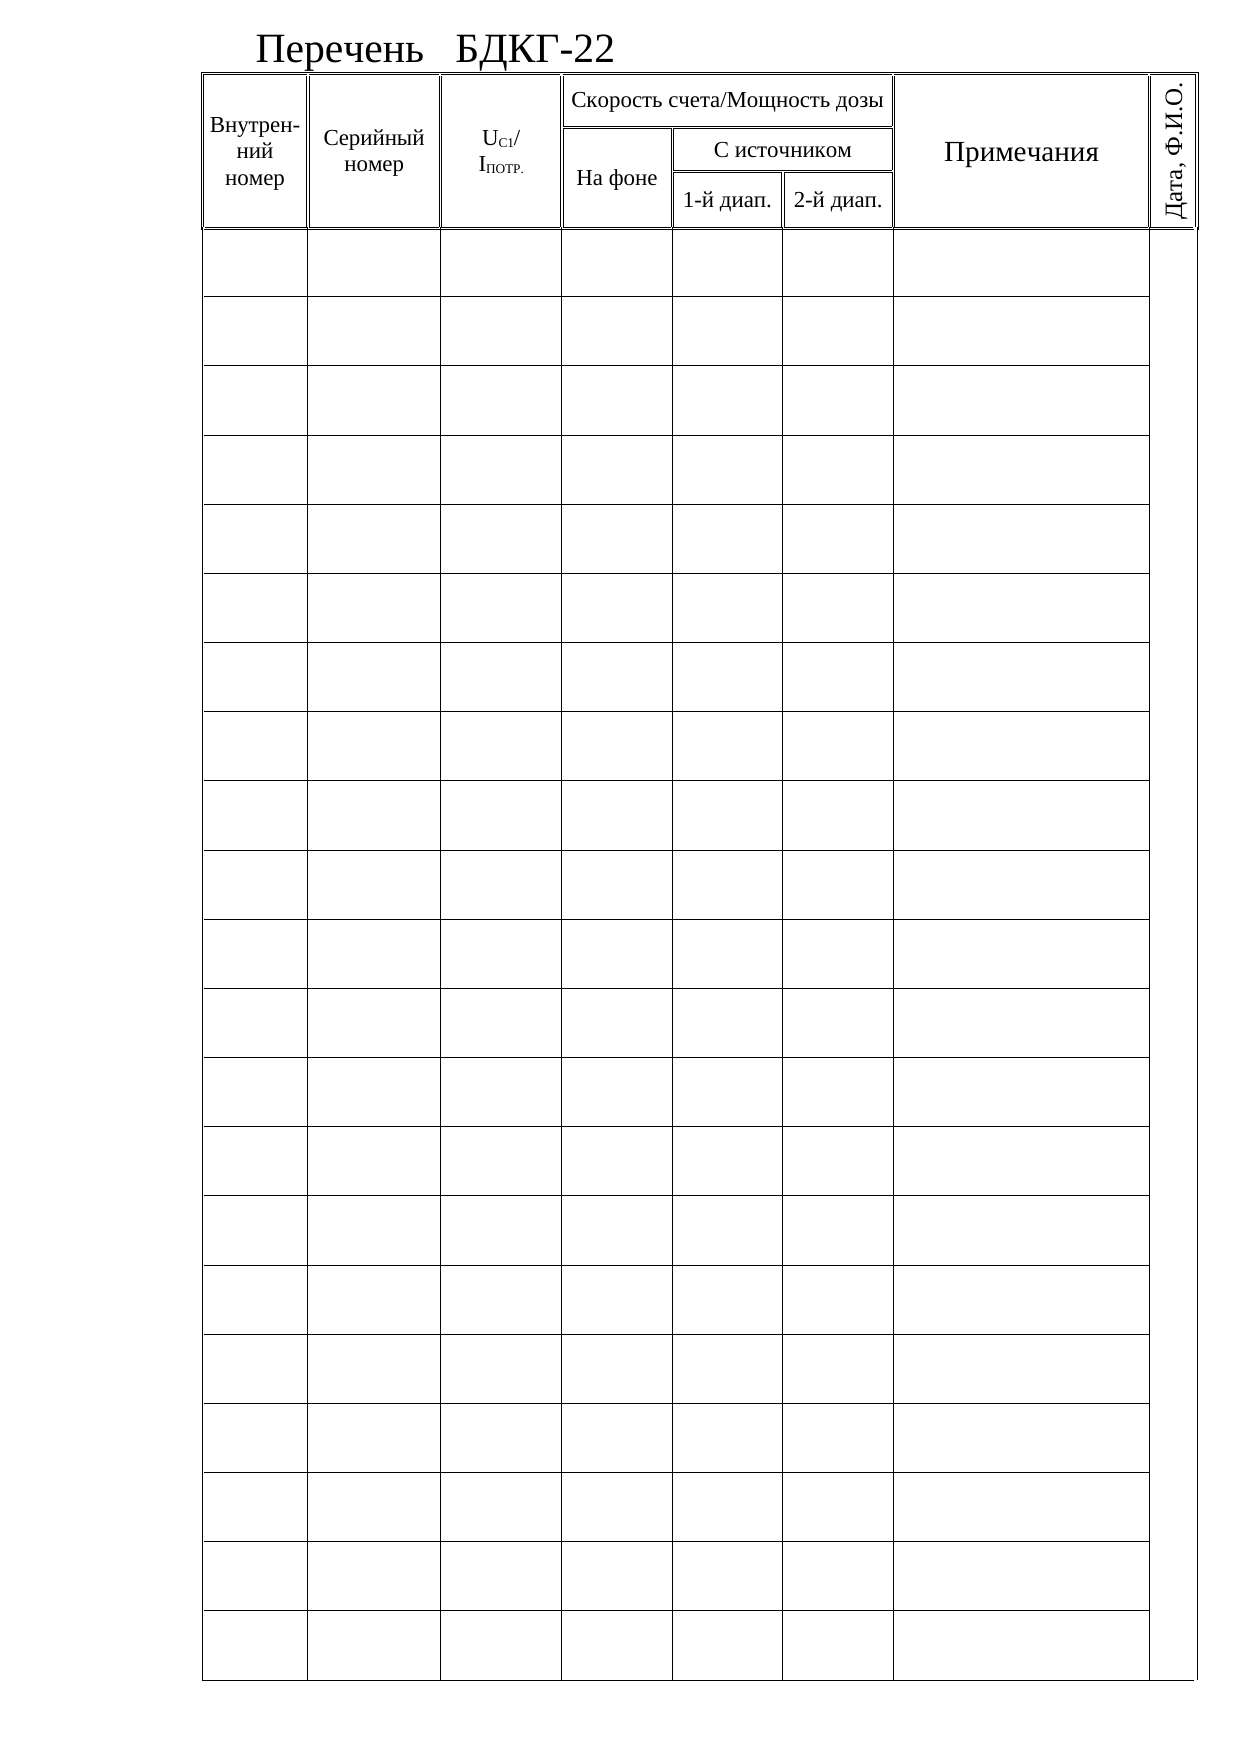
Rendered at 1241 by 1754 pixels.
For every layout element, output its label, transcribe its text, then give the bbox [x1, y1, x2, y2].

table_cell [308, 366, 440, 434]
table_cell [783, 1473, 893, 1541]
table_cell [308, 1127, 440, 1195]
table_cell [673, 851, 782, 919]
table_cell [673, 1611, 782, 1679]
table_cell [673, 436, 782, 504]
table_cell [441, 1058, 561, 1126]
table_cell [308, 712, 440, 780]
table_cell [562, 1127, 672, 1195]
table_cell [562, 851, 672, 919]
table_cell [783, 1266, 893, 1334]
table_cell [441, 1473, 561, 1541]
table_cell [783, 505, 893, 573]
table_cell [203, 505, 307, 573]
table_cell [203, 712, 307, 780]
table_cell [203, 1335, 307, 1403]
table_cell [894, 574, 1149, 642]
table_cell [203, 920, 307, 988]
table_cell [308, 297, 440, 365]
table_cell [673, 230, 782, 296]
table_cell [562, 505, 672, 573]
table_cell [562, 297, 672, 365]
table_cell [783, 712, 893, 780]
table_cell [1150, 227, 1197, 1679]
table_cell [203, 851, 307, 919]
table_cell [203, 1196, 307, 1264]
table_cell [783, 920, 893, 988]
table_cell [308, 1335, 440, 1403]
table_cell На фоне [564, 129, 671, 227]
table_cell [441, 1404, 561, 1472]
table_cell [308, 230, 440, 296]
table_cell [441, 574, 561, 642]
table_cell [783, 1335, 893, 1403]
table_cell [673, 1473, 782, 1541]
table_cell [673, 1196, 782, 1264]
table_cell [308, 851, 440, 919]
table_cell [783, 1542, 893, 1610]
table_cell [203, 781, 307, 849]
table_cell [441, 366, 561, 434]
table_cell [441, 230, 561, 296]
table_cell [783, 574, 893, 642]
table_header Дата, Ф.И.О. [1149, 73, 1195, 227]
table_cell [441, 920, 561, 988]
table_cell [673, 989, 782, 1057]
table_cell [203, 989, 307, 1057]
table_cell [562, 574, 672, 642]
table_header UC1/ IПОТР. [440, 73, 561, 227]
table_cell [894, 505, 1149, 573]
table_cell [673, 1058, 782, 1126]
table_cell [673, 505, 782, 573]
table_cell С источником [674, 129, 892, 170]
table_cell [441, 1127, 561, 1195]
table_header Внутрен-ний номер [204, 73, 308, 227]
table_cell [894, 1266, 1149, 1334]
table_cell [203, 297, 307, 365]
table_cell [562, 712, 672, 780]
table_cell [894, 989, 1149, 1057]
table_cell [441, 505, 561, 573]
table_cell [894, 297, 1149, 365]
table_cell [203, 1542, 307, 1610]
table_cell [441, 297, 561, 365]
table_cell [783, 1404, 893, 1472]
table_cell [308, 781, 440, 849]
table_cell [203, 1127, 307, 1195]
table_cell [783, 1196, 893, 1264]
table_header Скорость счета/Мощность дозы [561, 73, 893, 126]
table_cell [673, 1266, 782, 1334]
table_cell [783, 781, 893, 849]
table_cell [783, 230, 893, 296]
table_header Примечания [893, 73, 1149, 227]
table_cell [894, 1127, 1149, 1195]
table_cell [562, 1542, 672, 1610]
table_cell [203, 574, 307, 642]
table_cell [562, 230, 672, 296]
table_cell [308, 920, 440, 988]
table_cell [441, 1266, 561, 1334]
table_cell [894, 436, 1149, 504]
table_cell [562, 1473, 672, 1541]
table_cell [441, 1335, 561, 1403]
table_cell [783, 851, 893, 919]
table_cell [894, 851, 1149, 919]
table_cell [783, 1127, 893, 1195]
table_cell [562, 1058, 672, 1126]
table_cell [562, 1611, 672, 1679]
table_cell [673, 1542, 782, 1610]
table_cell [894, 920, 1149, 988]
table_cell [562, 436, 672, 504]
table_cell [783, 643, 893, 711]
table_cell [783, 297, 893, 365]
table_cell [894, 781, 1149, 849]
table_cell [441, 851, 561, 919]
table_cell [673, 297, 782, 365]
table_cell [562, 1196, 672, 1264]
table_cell [783, 1611, 893, 1679]
table_cell [894, 712, 1149, 780]
table_cell [308, 989, 440, 1057]
table_cell [783, 989, 893, 1057]
table_cell [894, 1542, 1149, 1610]
table_cell [308, 1611, 440, 1679]
table_cell [203, 436, 307, 504]
table_cell [203, 1473, 307, 1541]
table_cell [562, 920, 672, 988]
table_cell [783, 1058, 893, 1126]
table_cell [308, 436, 440, 504]
table_cell [673, 574, 782, 642]
table_cell [894, 1404, 1149, 1472]
table_cell [894, 1058, 1149, 1126]
table_cell [894, 366, 1149, 434]
table_cell [894, 230, 1149, 296]
table_cell [441, 643, 561, 711]
table_cell [673, 1127, 782, 1195]
table_cell [308, 1404, 440, 1472]
table_cell [894, 643, 1149, 711]
table_cell [673, 712, 782, 780]
table_cell [441, 712, 561, 780]
table_cell [562, 781, 672, 849]
table_cell [894, 1473, 1149, 1541]
table_cell [308, 1058, 440, 1126]
table_cell [441, 1542, 561, 1610]
table_cell 2-й диап. [785, 173, 892, 227]
table_cell [441, 1611, 561, 1679]
table_cell [673, 920, 782, 988]
table_cell [673, 643, 782, 711]
table_cell [441, 989, 561, 1057]
table_cell [203, 366, 307, 434]
table_cell [203, 1058, 307, 1126]
table_cell [203, 1266, 307, 1334]
table_cell [894, 1611, 1149, 1679]
table_cell [562, 1335, 672, 1403]
table_header Серийный номер [308, 73, 440, 227]
table_cell [562, 643, 672, 711]
table_cell [203, 1611, 307, 1679]
table_cell [894, 1196, 1149, 1264]
table_cell [673, 366, 782, 434]
table_cell [203, 230, 307, 296]
table_cell [308, 643, 440, 711]
table_cell [308, 1196, 440, 1264]
table_cell [308, 1542, 440, 1610]
table_cell [673, 781, 782, 849]
table_cell [894, 1335, 1149, 1403]
table_cell [203, 1404, 307, 1472]
table_cell [308, 1266, 440, 1334]
text Перечень БДКГ-22 [89, 24, 1240, 72]
table_cell [783, 436, 893, 504]
table_cell [441, 1196, 561, 1264]
table_cell 1-й диап. [674, 173, 781, 227]
table_cell [441, 436, 561, 504]
table_cell [783, 366, 893, 434]
table_cell [562, 989, 672, 1057]
table_cell [308, 1473, 440, 1541]
table_cell [673, 1404, 782, 1472]
table_cell [562, 366, 672, 434]
table_cell [673, 1335, 782, 1403]
table_cell [203, 643, 307, 711]
table_cell [441, 781, 561, 849]
table_cell [562, 1404, 672, 1472]
table_cell [308, 574, 440, 642]
table_cell [562, 1266, 672, 1334]
table_cell [308, 505, 440, 573]
